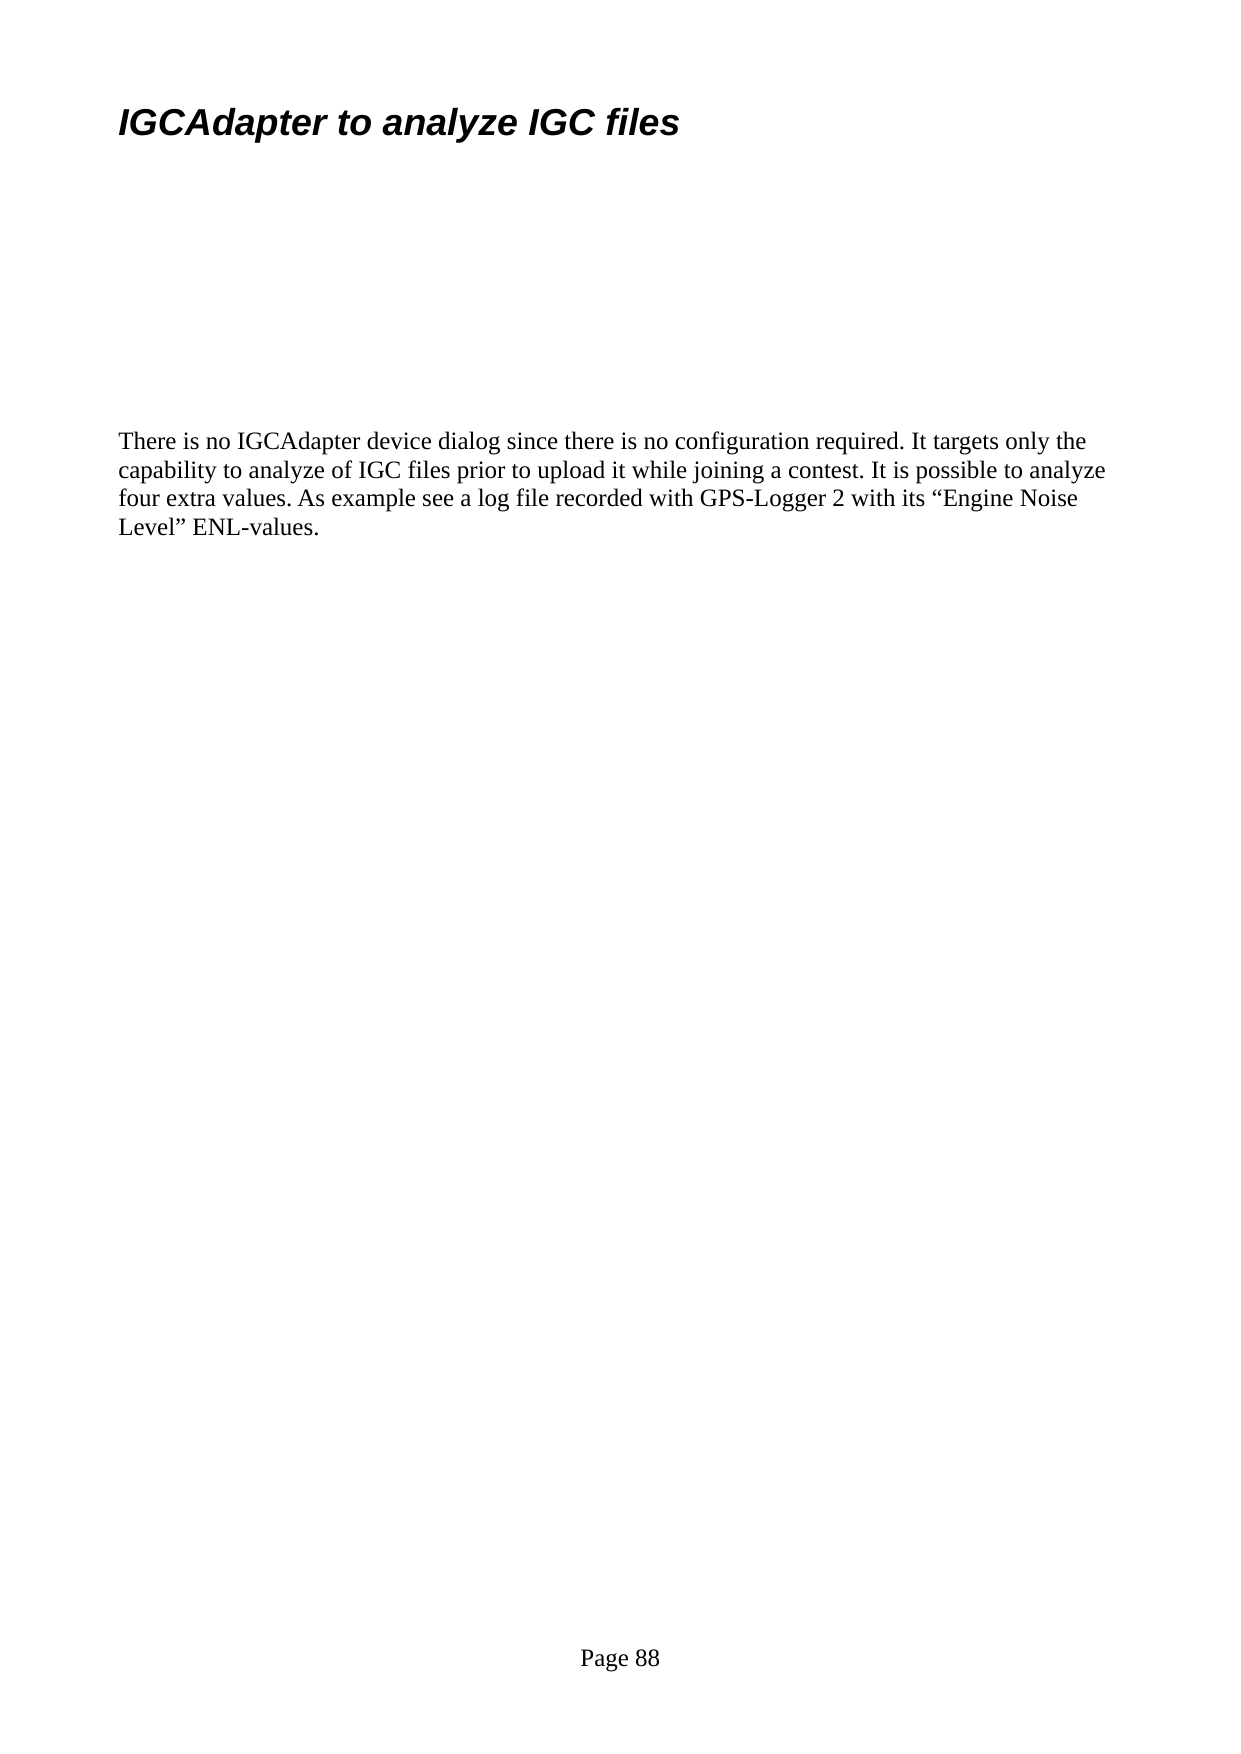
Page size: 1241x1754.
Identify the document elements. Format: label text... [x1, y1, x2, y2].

text There is no IGCAdapter device dialog since there is no configuration required. It targets only the capability to analyze of IGC files prior to upload it while joining a contest. It is possible to analyze four extra values. As example see a log file recorded with GPS-Logger 2 with its “Engine Noise Level” ENL-values. [118, 426, 1122, 541]
subtitle IGCAdapter to analyze IGC files [118, 100, 1122, 143]
